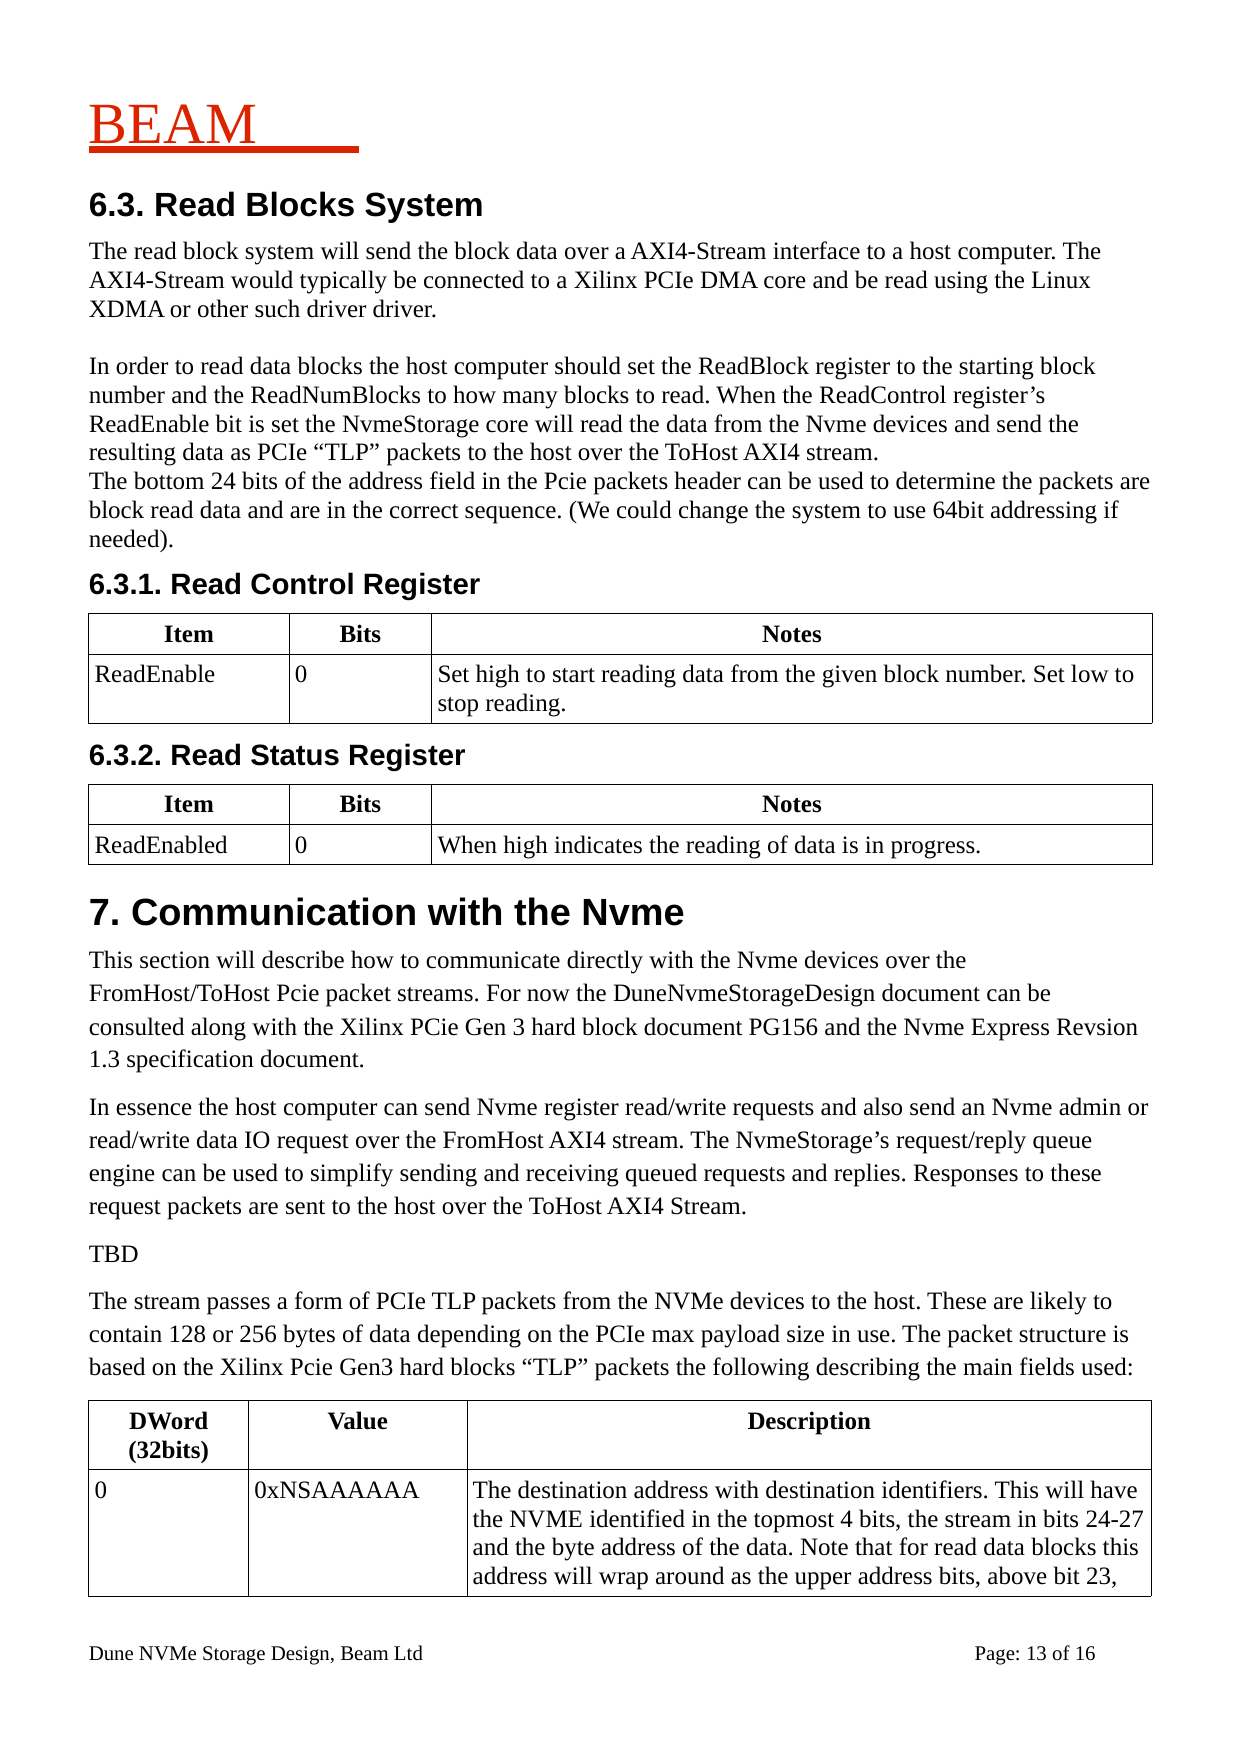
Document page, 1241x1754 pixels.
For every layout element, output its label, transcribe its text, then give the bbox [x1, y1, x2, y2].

text In essence the host computer can send Nvme register read/write requests and also send an Nvme admin or read/write data IO request over the FromHost AXI4 stream. The NvmeStorage’s request/reply queue engine can be used to simplify sending and receiving queued requests and replies. Responses to these request packets are sent to the host over the ToHost AXI4 Stream. [88, 1092, 1152, 1220]
table_header Notes [432, 614, 1152, 654]
text The bottom 24 bits of the address field in the Pcie packets header can be used to determine the packets are block read data and are in the correct sequence. (We could change the system to use 64bit addressing if needed). [88, 466, 1152, 552]
subtitle Communication with the Nvme [88, 889, 1152, 933]
text This section will describe how to communicate directly with the Nvme devices over the FromHost/ToHost Pcie packet streams. For now the DuneNvmeStorageDesign document can be consulted along with the Xilinx PCie Gen 3 hard block document PG156 and the Nvme Express Revsion 1.3 specification document. [88, 946, 1152, 1073]
text In order to read data blocks the host computer should set the ReadBlock register to the starting block number and the ReadNumBlocks to how many blocks to read. When the ReadControl register’s ReadEnable bit is set the NvmeStorage core will read the data from the Nvme devices and send the resulting data as PCIe “TLP” packets to the host over the ToHost AXI4 stream. [88, 351, 1152, 466]
text The read block system will send the block data over a AXI4-Stream interface to a host computer. The AXI4-Stream would typically be connected to a Xilinx PCIe DMA core and be read using the Linux XDMA or other such driver driver. [88, 236, 1152, 322]
subtitle Read Control Register [88, 567, 1152, 601]
table_cell 0 [290, 825, 431, 864]
table_header Bits [290, 614, 431, 654]
text TBD [88, 1239, 1152, 1268]
table_cell 0 [89, 1470, 248, 1596]
text The stream passes a form of PCIe TLP packets from the NVMe devices to the host. These are likely to contain 128 or 256 bytes of data depending on the PCIe max payload size in use. The packet structure is based on the Xilinx Pcie Gen3 hard blocks “TLP” packets the following describing the main fields used: [88, 1286, 1152, 1381]
subtitle Read Status Register [88, 737, 1152, 771]
table_header Description [468, 1401, 1151, 1469]
table_cell When high indicates the reading of data is in progress. [432, 825, 1152, 864]
table_cell 0 [290, 655, 431, 723]
table_header Item [89, 614, 289, 654]
table_cell ReadEnabled [89, 825, 289, 864]
table_cell The destination address with destination identifiers. This will have the NVME identified in the topmost 4 bits, the stream in bits 24-27 and the byte address of the data. Note that for read data blocks this address will wrap around as the upper address bits, above bit 23, [468, 1470, 1151, 1596]
table_header DWord (32bits) [89, 1401, 248, 1469]
table_header Bits [290, 785, 431, 824]
table_cell ReadEnable [89, 655, 289, 723]
table_header Item [89, 785, 289, 824]
table_cell 0xNSAAAAAA [249, 1470, 467, 1596]
subtitle Read Blocks System [88, 185, 1152, 224]
table_header Notes [432, 785, 1152, 824]
table_cell Set high to start reading data from the given block number. Set low to stop reading. [432, 655, 1152, 723]
table_header Value [249, 1401, 467, 1469]
